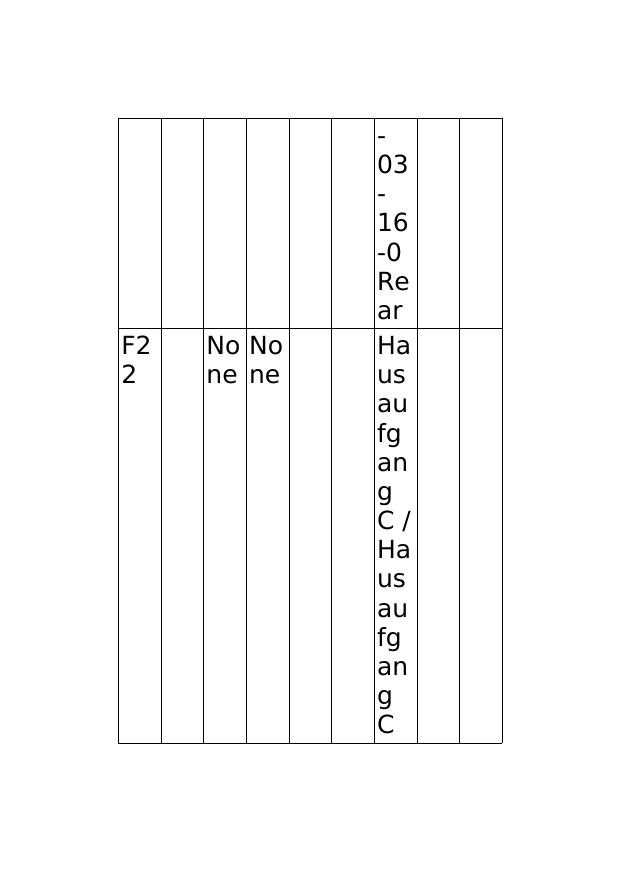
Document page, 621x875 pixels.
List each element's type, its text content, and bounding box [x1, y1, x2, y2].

table_cell 03-16-0 Rear [375, 119, 417, 328]
table_cell [162, 329, 203, 742]
table_cell [418, 329, 459, 742]
table_cell [332, 329, 374, 742]
table_cell [290, 119, 331, 328]
table_cell [119, 119, 161, 328]
table_cell Hausaufgang C / Hausaufgang C [375, 329, 417, 742]
table_cell [290, 329, 331, 742]
table_cell F22 [119, 329, 161, 742]
table_cell [418, 119, 459, 328]
table_cell None [247, 329, 289, 742]
table_cell [460, 119, 502, 328]
table_cell [332, 119, 374, 328]
table_cell [204, 119, 246, 328]
table_cell [162, 119, 203, 328]
table_cell [247, 119, 289, 328]
table_cell None [204, 329, 246, 742]
table_cell [460, 329, 502, 742]
